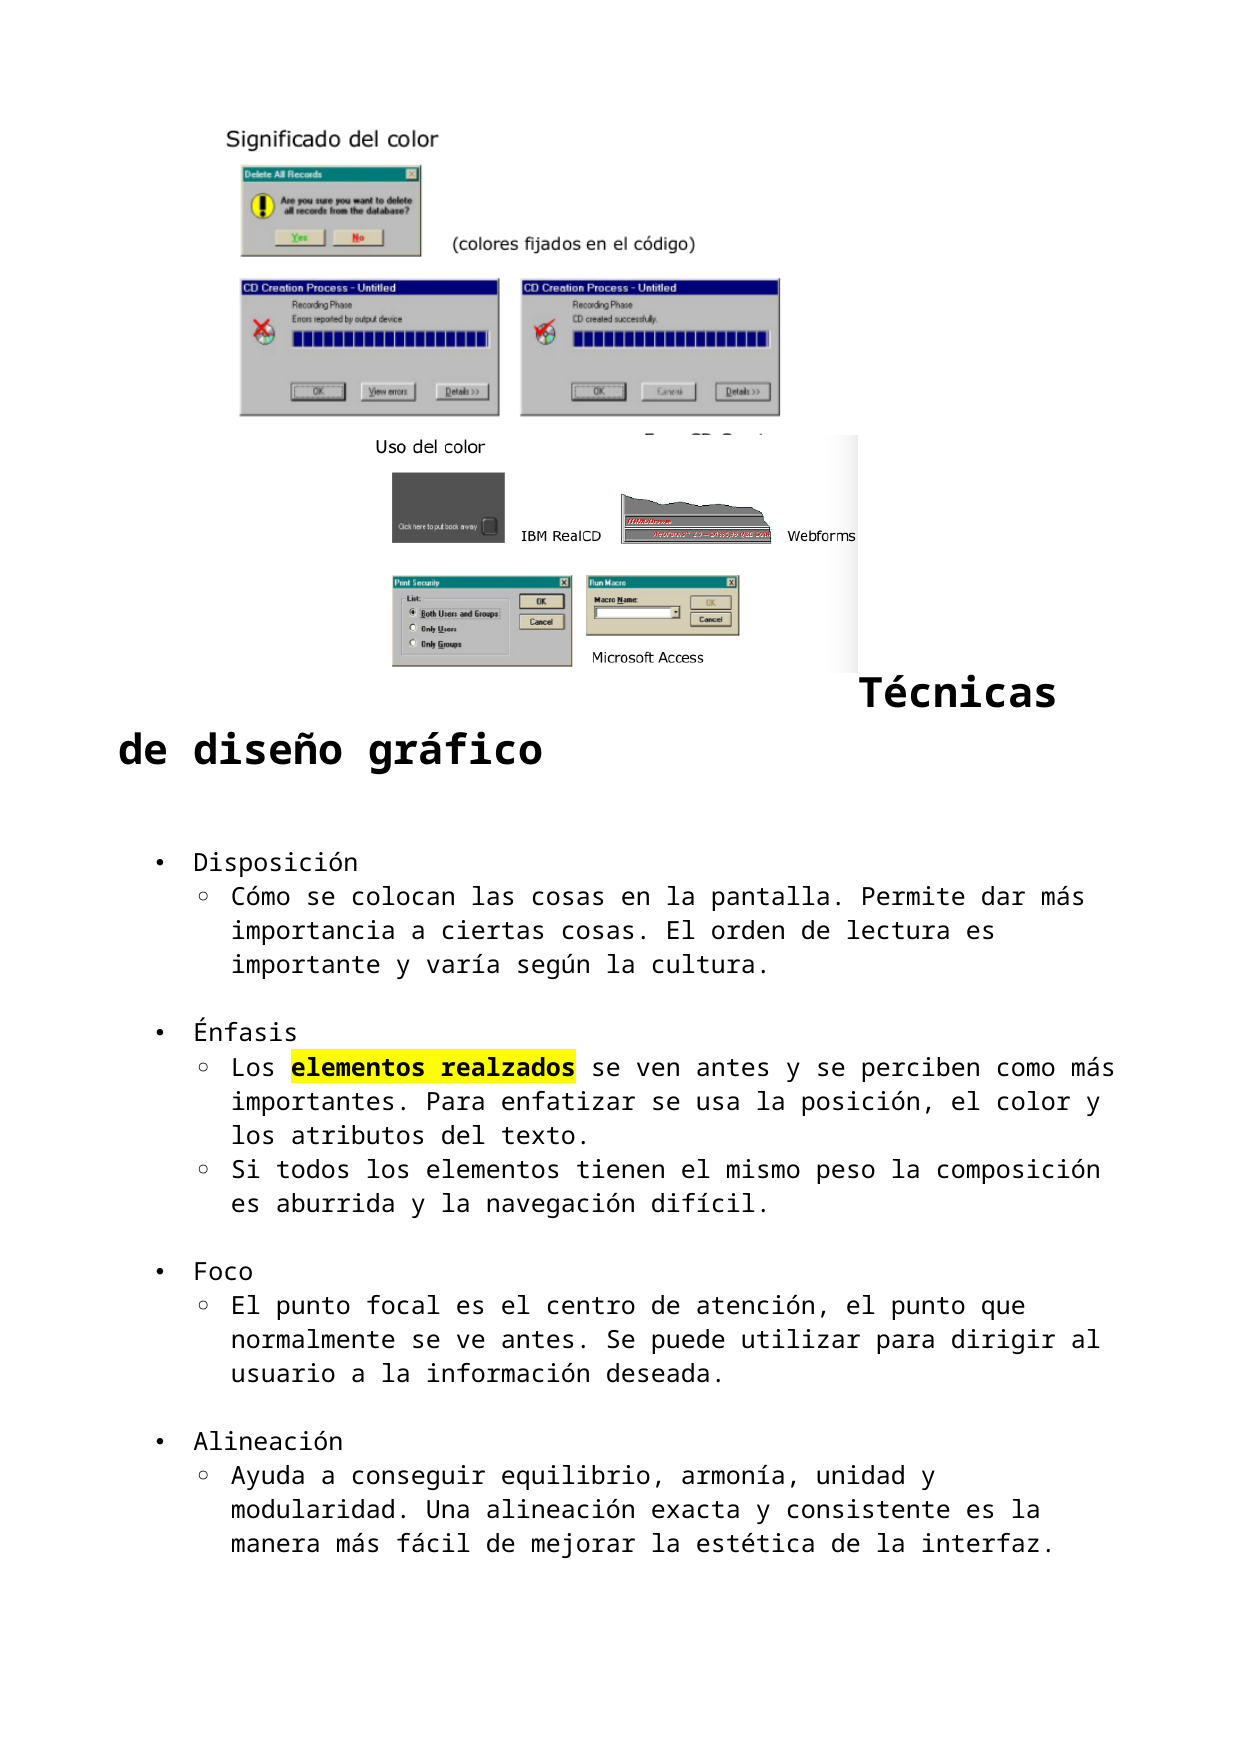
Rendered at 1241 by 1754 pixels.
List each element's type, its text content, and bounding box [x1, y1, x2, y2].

list Los elementos realzados se ven antes y se perciben como más importantes. Para enfatizar se usa la posición, el color y los atributos del texto. [193, 1049, 1122, 1151]
list Énfasis [156, 1015, 1122, 1049]
list Si todos los elementos tienen el mismo peso la composición es aburrida y la navegación difícil. [193, 1151, 1122, 1219]
list Cómo se colocan las cosas en la pantalla. Permite dar más importancia a ciertas cosas. El orden de lectura es importante y varía según la cultura. [193, 879, 1122, 981]
list Disposición [156, 845, 1122, 879]
list El punto focal es el centro de atención, el punto que normalmente se ve antes. Se puede utilizar para dirigir al usuario a la información deseada. [193, 1288, 1122, 1390]
text Técnicas de diseño gráfico [118, 663, 1122, 777]
list Foco [156, 1253, 1122, 1288]
picture [219, 124, 858, 673]
list Alineación [156, 1424, 1122, 1458]
list Ayuda a conseguir equilibrio, armonía, unidad y modularidad. Una alineación exacta y consistente es la manera más fácil de mejorar la estética de la interfaz. [193, 1458, 1122, 1560]
